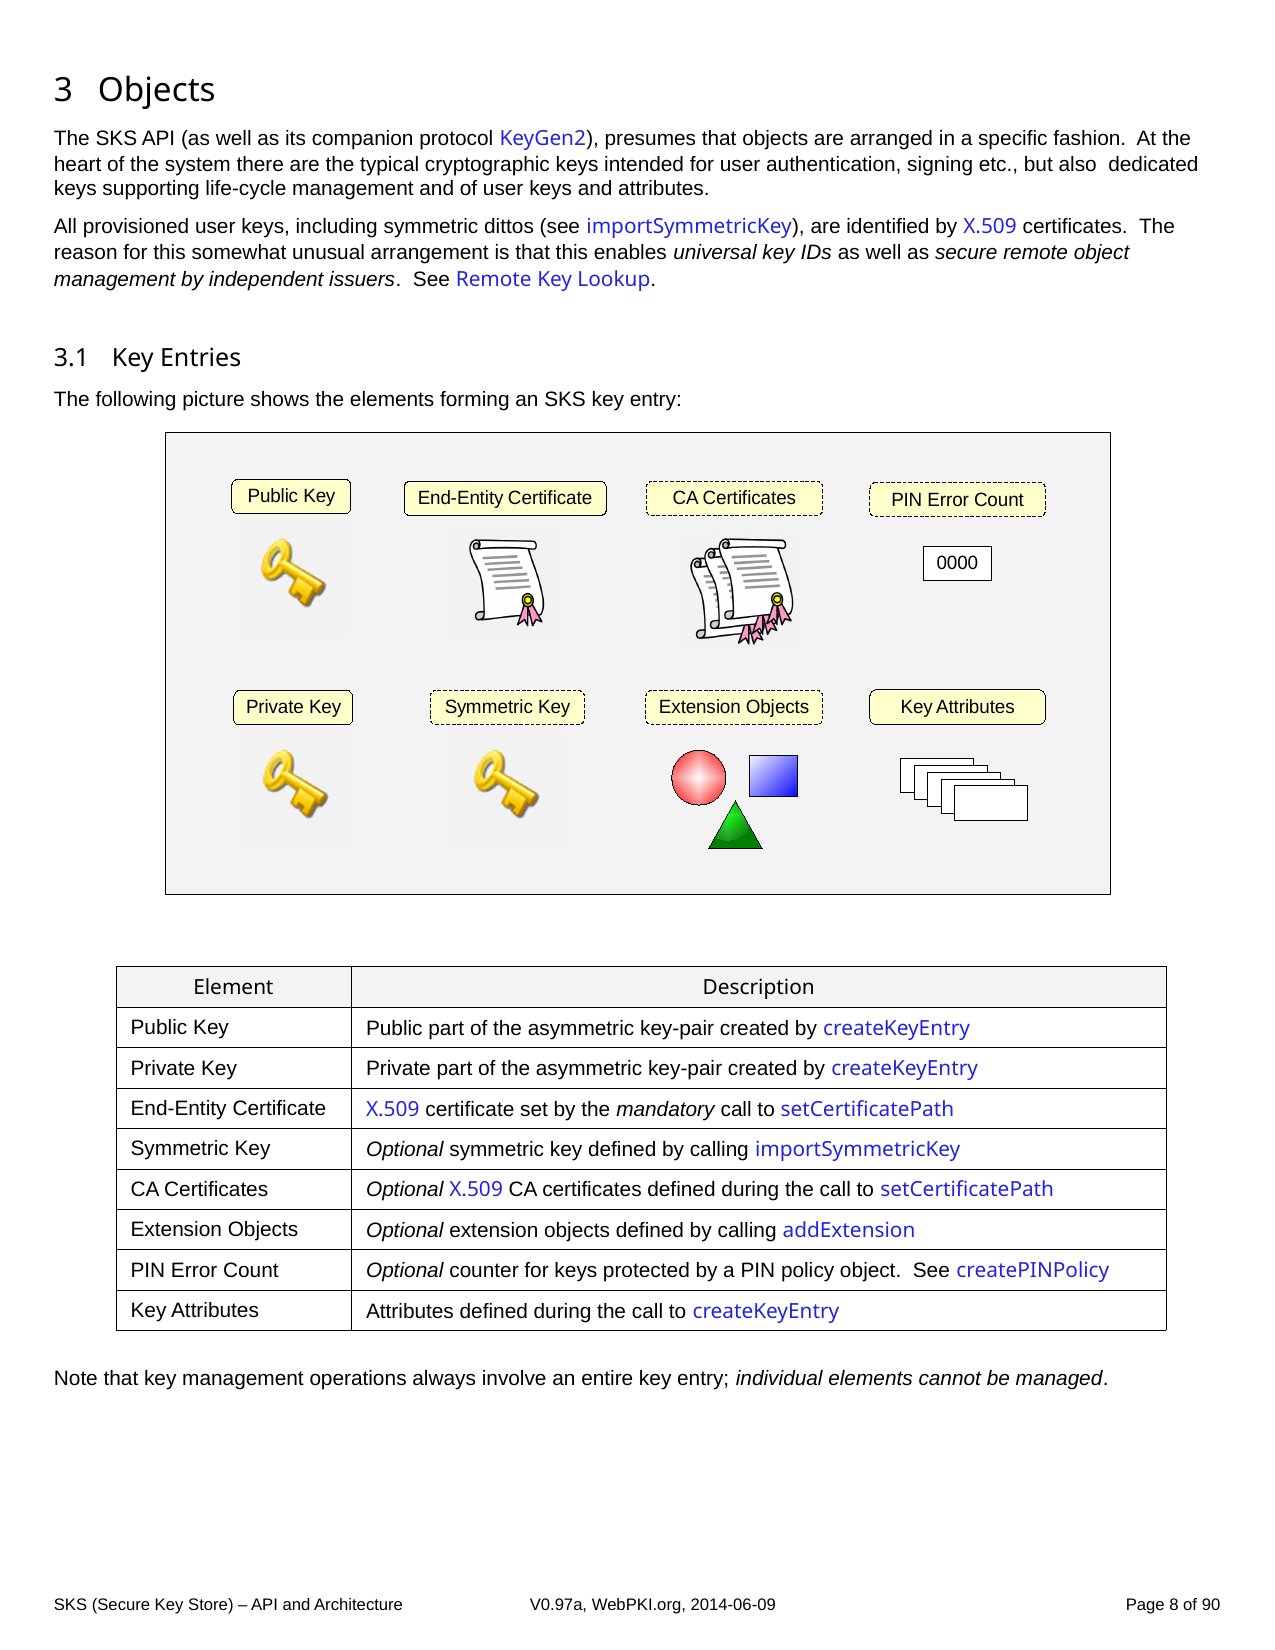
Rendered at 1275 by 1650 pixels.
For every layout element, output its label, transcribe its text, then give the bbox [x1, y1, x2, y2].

table_cell Optional X.509 CA certificates defined during the call to setCertificatePath [352, 1170, 1166, 1209]
subtitle Objects [54, 66, 1221, 111]
table_cell Public part of the asymmetric key-pair created by createKeyEntry [352, 1008, 1166, 1047]
table_cell Private part of the asymmetric key-pair created by createKeyEntry [352, 1048, 1166, 1088]
table_cell Attributes defined during the call to createKeyEntry [352, 1291, 1166, 1330]
table_header Description [352, 967, 1166, 1007]
subtitle Key Entries [54, 340, 1221, 374]
text The SKS API (as well as its companion protocol KeyGen2), presumes that objects are arranged in a specific fashion. At the heart of the system there are the typical cryptographic keys intended for user authentication, signing etc., but also dedicated keys supporting life-cycle management and of user keys and attributes. [54, 123, 1221, 200]
table_cell Optional counter for keys protected by a PIN policy object. See createPINPolicy [352, 1250, 1166, 1290]
table_cell End‑Entity Certificate [117, 1089, 351, 1128]
table_cell Private Key [117, 1048, 351, 1088]
table_cell Extension Objects [117, 1210, 351, 1249]
table_cell PIN Error Count [117, 1250, 351, 1290]
text Note that key management operations always involve an entire key entry; individual elements cannot be managed. [54, 1366, 1221, 1390]
table_cell X.509 certificate set by the mandatory call to setCertificatePath [352, 1089, 1166, 1128]
table_header Element [117, 967, 351, 1007]
table_cell CA Certificates [117, 1170, 351, 1209]
table_cell Key Attributes [117, 1291, 351, 1330]
table_cell Optional extension objects defined by calling addExtension [352, 1210, 1166, 1249]
table_cell Optional symmetric key defined by calling importSymmetricKey [352, 1129, 1166, 1168]
table_cell Public Key [117, 1008, 351, 1047]
table_cell Symmetric Key [117, 1129, 351, 1168]
text The following picture shows the elements forming an SKS key entry: [54, 386, 1221, 918]
text All provisioned user keys, including symmetric dittos (see importSymmetricKey), are identified by X.509 certificates. The reason for this somewhat unusual arrangement is that this enables universal key IDs as well as secure remote object management by independent issuers. See Remote Key Lookup. [54, 212, 1221, 292]
